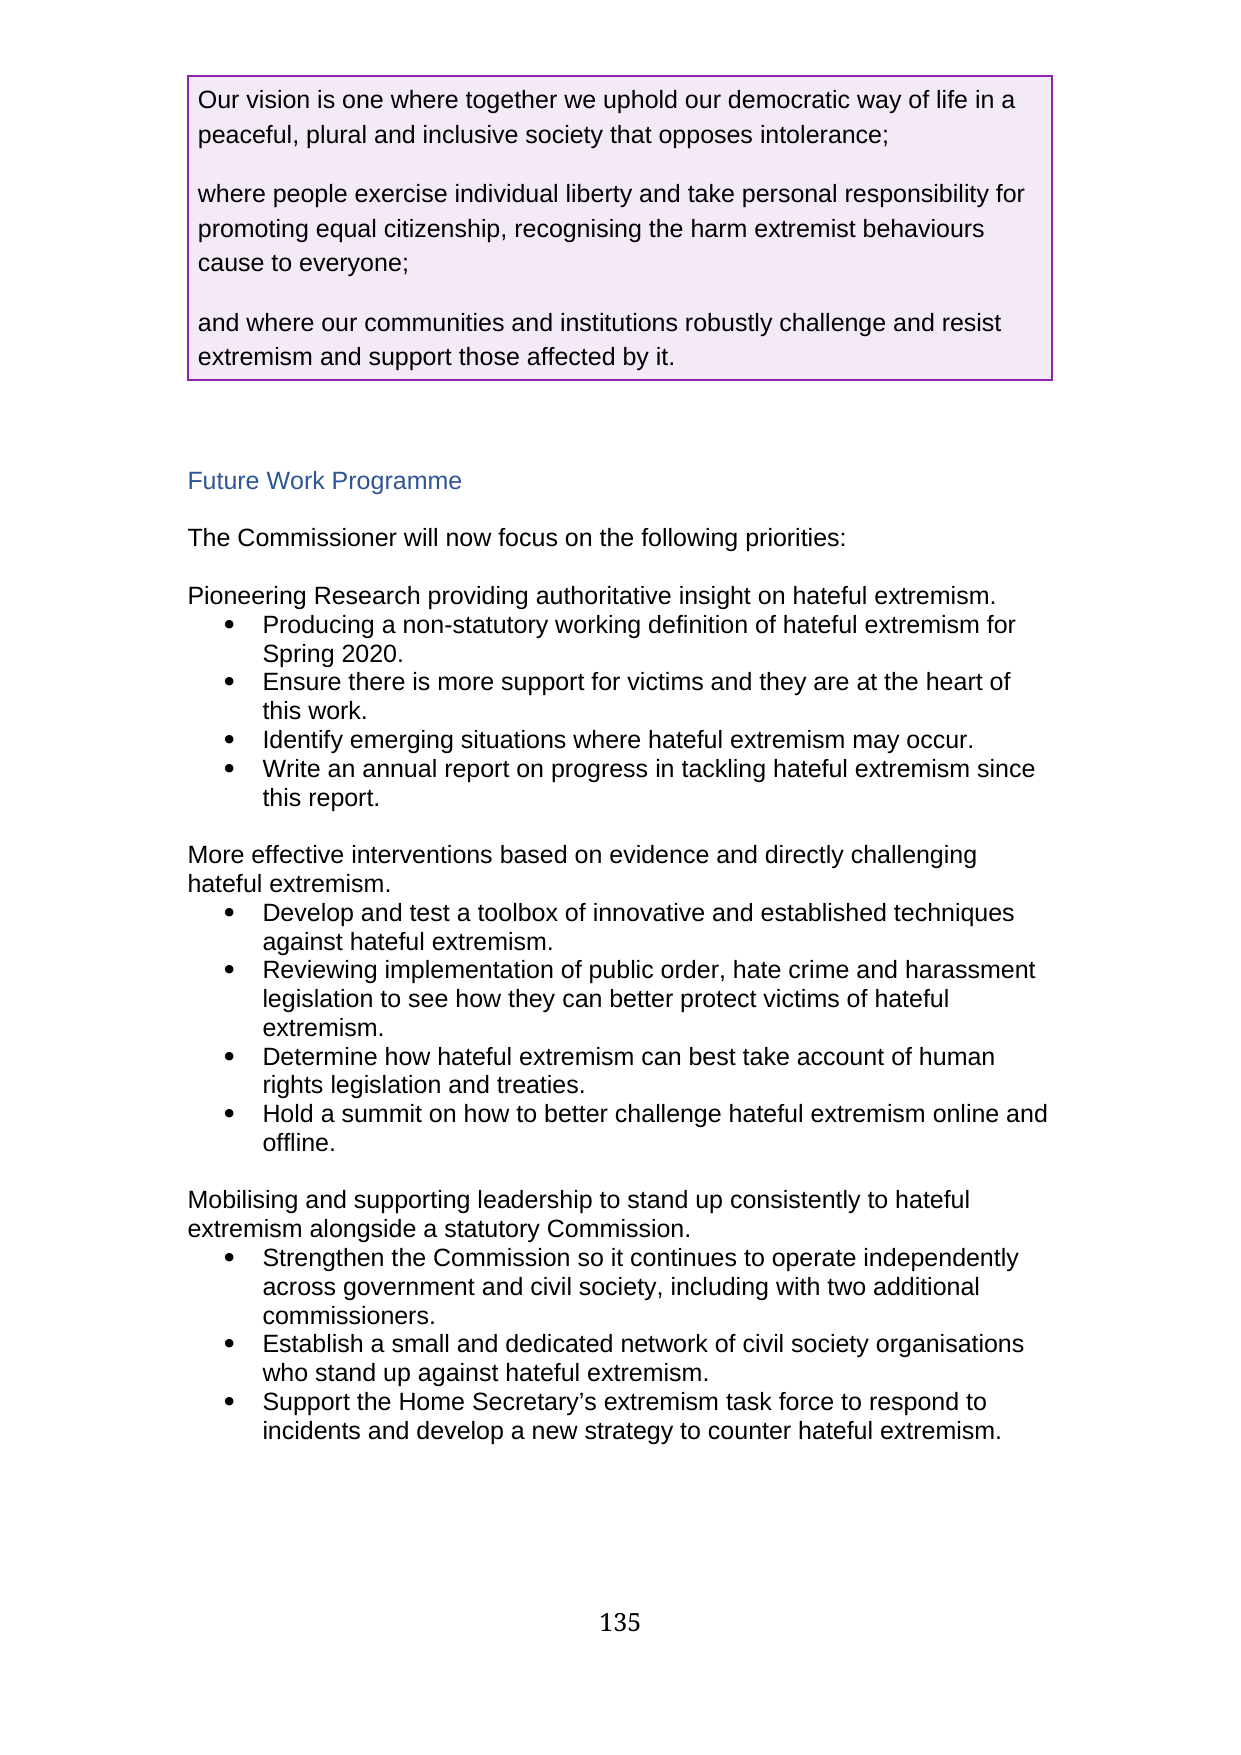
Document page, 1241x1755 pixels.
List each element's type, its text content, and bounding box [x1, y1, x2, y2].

list Producing a non-statutory working definition of hateful extremism for Spring 2020. [225, 610, 1053, 667]
list Strengthen the Commission so it continues to operate independently across government and civil society, including with two additional commissioners. [225, 1243, 1053, 1329]
text Our vision is one where together we uphold our democratic way of life in a peaceful, plural and inclusive society that opposes intolerance; [189, 77, 1051, 149]
list Identify emerging situations where hateful extremism may occur. [225, 725, 1053, 754]
text Mobilising and supporting leadership to stand up consistently to hateful extremism alongside a statutory Commission. [187, 1186, 1053, 1243]
list Write an annual report on progress in tackling hateful extremism since this report. [225, 754, 1053, 811]
text where people exercise individual liberty and take personal responsibility for promoting equal citizenship, recognising the harm extremist behaviours cause to everyone; [189, 169, 1051, 277]
list Develop and test a toolbox of innovative and established techniques against hateful extremism. [225, 898, 1053, 955]
list Hold a summit on how to better challenge hateful extremism online and offline. [225, 1099, 1053, 1157]
subtitle Future Work Programme [187, 466, 1053, 495]
list Establish a small and dedicated network of civil society organisations who stand up against hateful extremism. [225, 1329, 1053, 1387]
text More effective interventions based on evidence and directly challenging hateful extremism. [187, 840, 1053, 898]
list Determine how hateful extremism can best take account of human rights legislation and treaties. [225, 1042, 1053, 1099]
list Reviewing implementation of public order, hate crime and harassment legislation to see how they can better protect victims of hateful extremism. [225, 955, 1053, 1042]
list Support the Home Secretary’s extremism task force to respond to incidents and develop a new strategy to counter hateful extremism. [225, 1387, 1053, 1444]
text The Commissioner will now focus on the following priorities: [187, 523, 1053, 552]
list Ensure there is more support for victims and they are at the heart of this work. [225, 667, 1053, 725]
text Pioneering Research providing authoritative insight on hateful extremism. [187, 581, 1053, 610]
text and where our communities and institutions robustly challenge and resist extremism and support those affected by it. [189, 297, 1051, 379]
